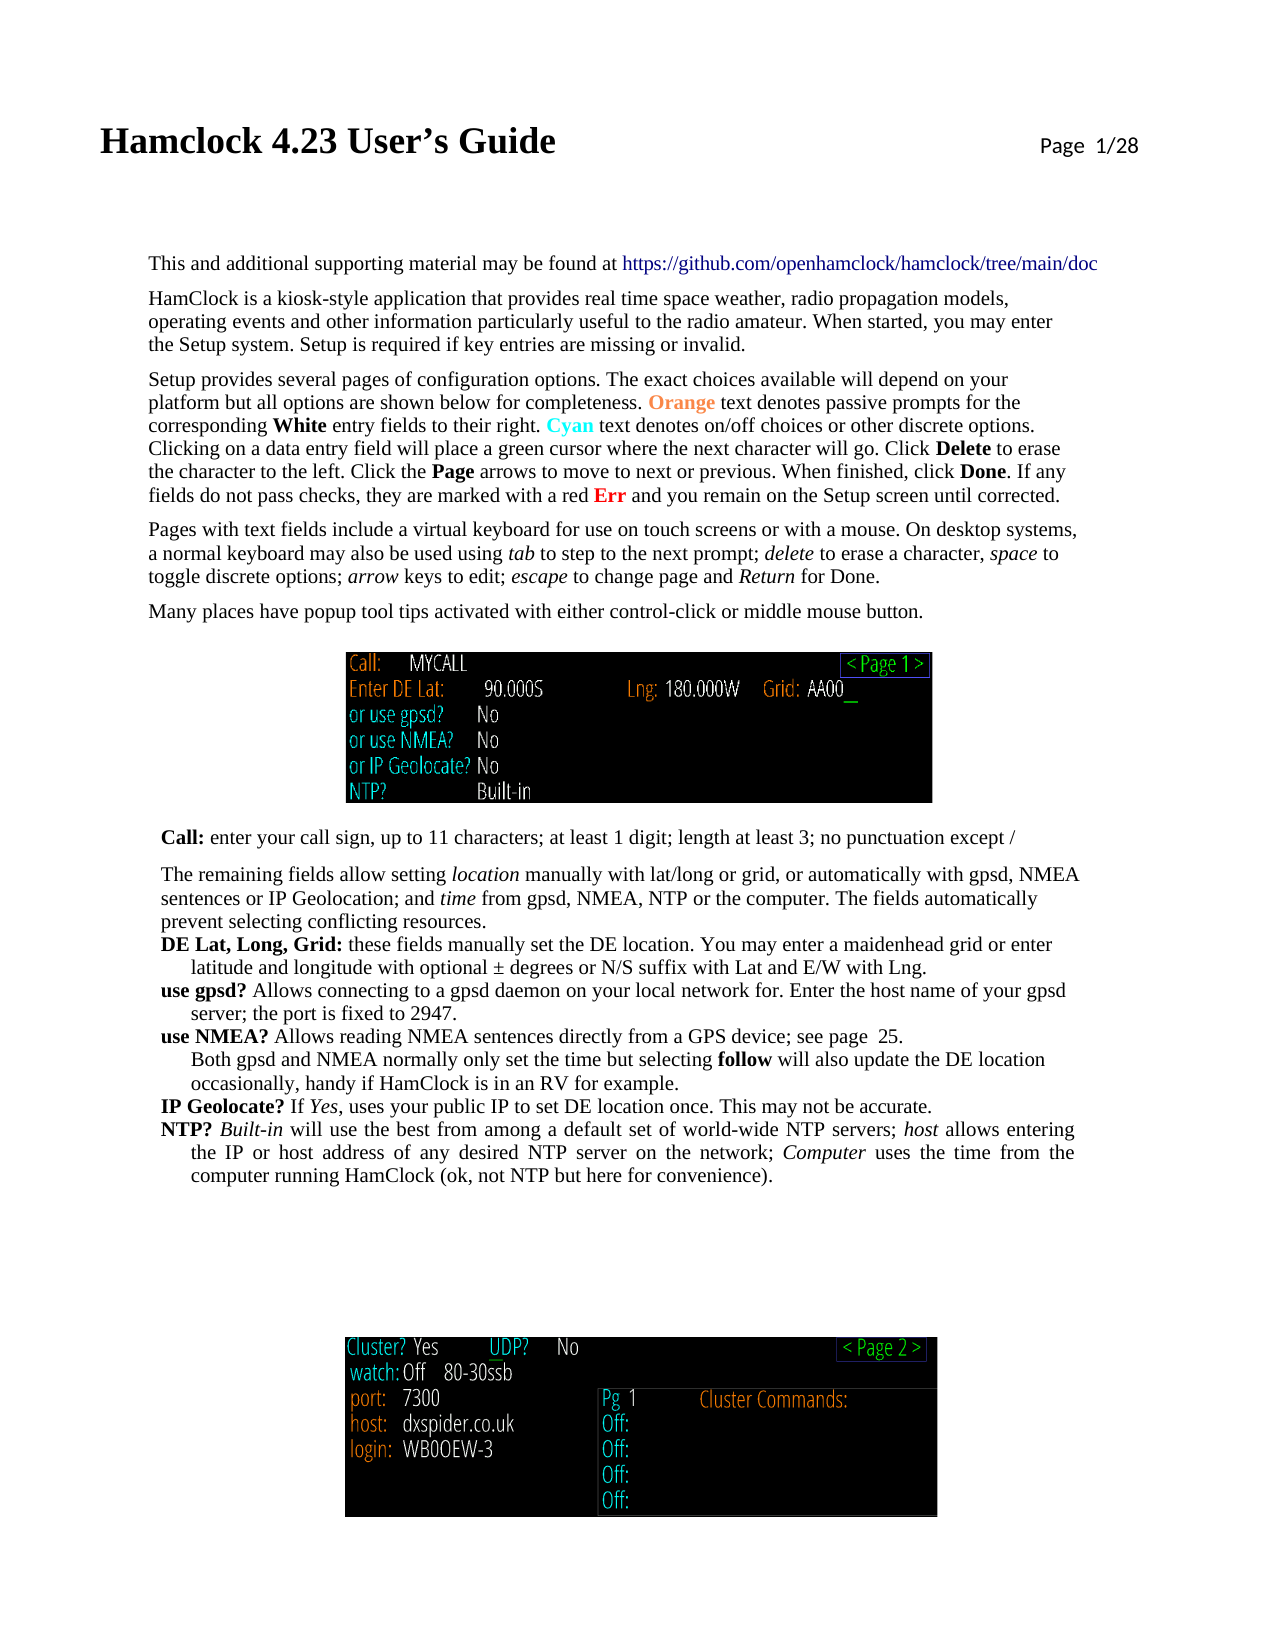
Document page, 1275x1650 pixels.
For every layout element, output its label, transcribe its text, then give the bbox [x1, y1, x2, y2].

text Many places have popup tool tips activated with either control-click or middle mouse button. [148, 599, 1157, 623]
text Pages with text fields include a virtual keyboard for use on touch screens or with a mouse. On desktop systems, a normal keyboard may also be used using tab to step to the next prompt; delete to erase a character, space to toggle discrete options; arrow keys to edit; escape to change page and Return for Done. [148, 518, 1083, 588]
text The remaining fields allow setting location manually with lat/long or grid, or automatically with gpsd, NMEA sentences or IP Geolocation; and time from gpsd, NMEA, NTP or the computer. The fields automatically prevent selecting conflicting resources. [161, 863, 1083, 933]
picture [345, 1337, 938, 1517]
text Call: enter your call sign, up to 11 characters; at least 1 digit; length at least 3; no punctuation except / [161, 824, 1157, 849]
text HamClock is a kiosk-style application that provides real time space weather, radio propagation models, operating events and other information particularly useful to the radio amateur. When started, you may enter the Setup system. Setup is required if key entries are missing or invalid. [148, 287, 1083, 356]
text NTP? Built-in will use the best from among a default set of world-wide NTP servers; host allows entering the IP or host address of any desired NTP server on the network; Computer uses the time from the computer running HamClock (ok, not NTP but here for convenience). [161, 1118, 1075, 1187]
text Both gpsd and NMEA normally only set the time but selecting follow will also update the DE location occasionally, handy if HamClock is in an RV for example. [191, 1048, 1083, 1095]
text use NMEA? Allows reading NMEA sentences directly from a GPS device; see page 25. [161, 1025, 1157, 1048]
text use gpsd? Allows connecting to a gpsd daemon on your local network for. Enter the host name of your gpsd server; the port is fixed to 2947. [161, 979, 1083, 1025]
text Setup provides several pages of configuration options. The exact choices available will depend on your platform but all options are shown below for completeness. Orange text denotes passive prompts for the corresponding White entry fields to their right. Cyan text denotes on/off choices or other discrete options. Clicking on a data entry field will place a green cursor where the next character will go. Click Delete to erase the character to the left. Click the Page arrows to move to next or previous. When finished, click Done. If any fields do not pass checks, they are marked with a red Err and you remain on the Setup screen until corrected. [148, 368, 1083, 507]
text IP Geolocate? If Yes, uses your public IP to set DE location once. This may not be accurate. [161, 1095, 1157, 1118]
text This and additional supporting material may be found at https://github.com/openhamclock/hamclock/tree/main/doc [148, 251, 1157, 275]
picture [345, 652, 933, 803]
text DE Lat, Long, Grid: these fields manually set the DE location. You may enter a maidenhead grid or enter latitude and longitude with optional ± degrees or N/S suffix with Lat and E/W with Lng. [161, 933, 1083, 979]
